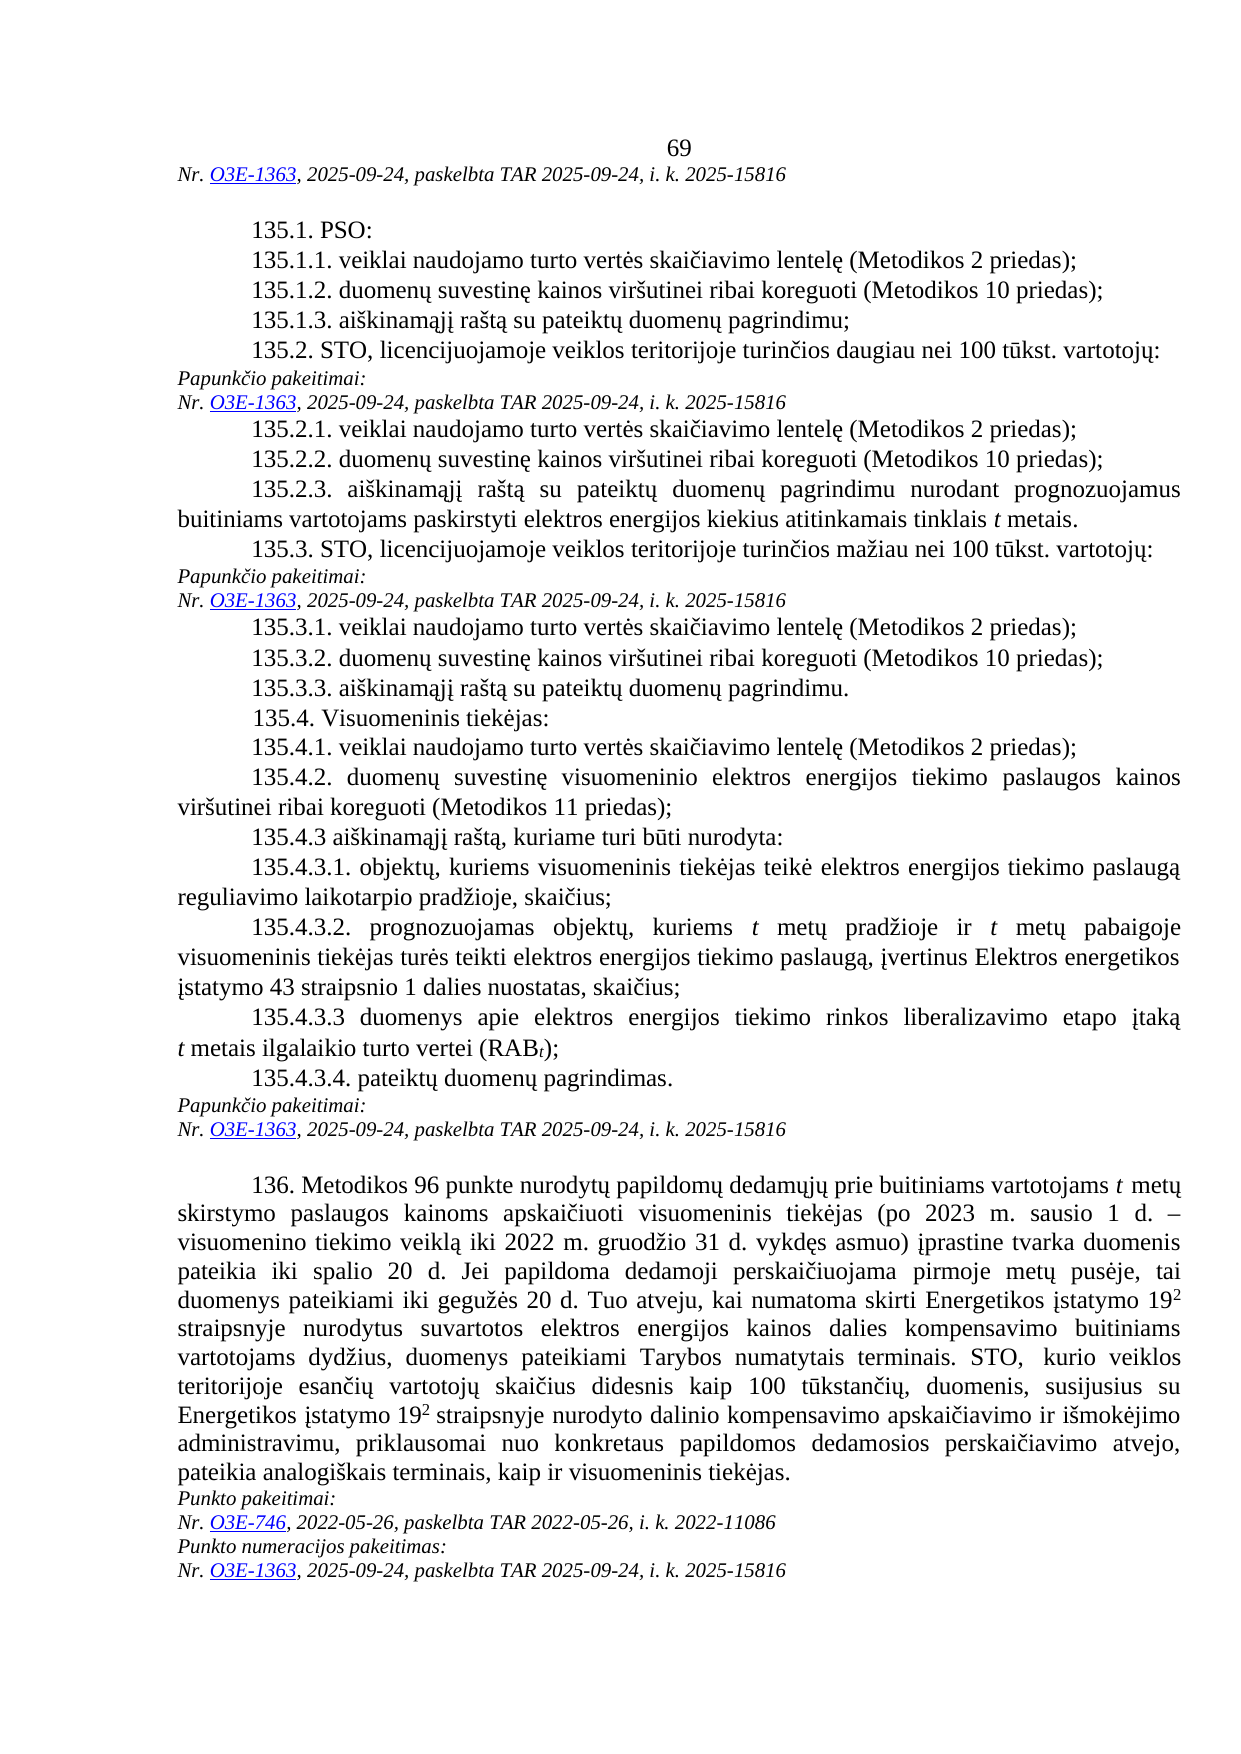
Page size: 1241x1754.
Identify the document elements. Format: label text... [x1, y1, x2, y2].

text 135.4.1. veiklai naudojamo turto vertės skaičiavimo lentelę (Metodikos 2 priedas); [177, 732, 1181, 760]
text 135.3.2. duomenų suvestinę kainos viršutinei ribai koreguoti (Metodikos 10 priedas); [177, 643, 1181, 671]
text Papunkčio pakeitimai: [177, 366, 1181, 390]
text 135.1.1. veiklai naudojamo turto vertės skaičiavimo lentelę (Metodikos 2 priedas); [177, 245, 1181, 274]
text Punkto pakeitimai: [177, 1486, 1181, 1510]
text Nr. O3E-1363, 2025-09-24, paskelbta TAR 2025-09-24, i. k. 2025-15816 [177, 162, 1181, 186]
text Nr. O3E-1363, 2025-09-24, paskelbta TAR 2025-09-24, i. k. 2025-15816 [177, 588, 1181, 612]
text 135.3.3. aiškinamąjį raštą su pateiktų duomenų pagrindimu. [177, 673, 1181, 701]
text 135.2.1. veiklai naudojamo turto vertės skaičiavimo lentelę (Metodikos 2 priedas); [177, 414, 1181, 443]
text 135.1.3. aiškinamąjį raštą su pateiktų duomenų pagrindimu; [177, 306, 1181, 334]
text Papunkčio pakeitimai: [177, 1093, 1181, 1117]
text 135.4.3.4. pateiktų duomenų pagrindimas. [177, 1063, 1181, 1091]
text Nr. O3E-1363, 2025-09-24, paskelbta TAR 2025-09-24, i. k. 2025-15816 [177, 1117, 1181, 1141]
text 135.2.3. aiškinamąjį raštą su pateiktų duomenų pagrindimu nurodant prognozuojamus buitiniams vartotojams paskirstyti elektros energijos kiekius atitinkamais tinklais t metais. [177, 474, 1181, 533]
text 135.3.1. veiklai naudojamo turto vertės skaičiavimo lentelę (Metodikos 2 priedas); [177, 612, 1181, 641]
text 135.4.3.3 duomenys apie elektros energijos tiekimo rinkos liberalizavimo etapo įtaką t metais ilgalaikio turto vertei (RABt); [177, 1002, 1181, 1061]
text 135.2. STO, licencijuojamoje veiklos teritorijoje turinčios daugiau nei 100 tūkst. vartotojų: [177, 336, 1181, 364]
text Nr. O3E-746, 2022-05-26, paskelbta TAR 2022-05-26, i. k. 2022-11086 [177, 1510, 1181, 1534]
text 136. Metodikos 96 punkte nurodytų papildomų dedamųjų prie buitiniams vartotojams t metų skirstymo paslaugos kainoms apskaičiuoti visuomeninis tiekėjas (po 2023 m. sausio 1 d. – visuomenino tiekimo veiklą iki 2022 m. gruodžio 31 d. vykdęs asmuo) įprastine tvarka duomenis pateikia iki spalio 20 d. Jei papildoma dedamoji perskaičiuojama pirmoje metų pusėje, tai duomenys pateikiami iki gegužės 20 d. Tuo atveju, kai numatoma skirti Energetikos įstatymo 192 straipsnyje nurodytus suvartotos elektros energijos kainos dalies kompensavimo buitiniams vartotojams dydžius, duomenys pateikiami Tarybos numatytais terminais. STO, kurio veiklos teritorijoje esančių vartotojų skaičius didesnis kaip 100 tūkstančių, duomenis, susijusius su Energetikos įstatymo 192 straipsnyje nurodyto dalinio kompensavimo apskaičiavimo ir išmokėjimo administravimu, priklausomai nuo konkretaus papildomos dedamosios perskaičiavimo atvejo, pateikia analogiškais terminais, kaip ir visuomeninis tiekėjas. [177, 1170, 1181, 1486]
text 135.1.2. duomenų suvestinę kainos viršutinei ribai koreguoti (Metodikos 10 priedas); [177, 275, 1181, 304]
text 135.4.3 aiškinamąjį raštą, kuriame turi būti nurodyta: [177, 822, 1181, 851]
text 135.4.3.2. prognozuojamas objektų, kuriems t metų pradžioje ir t metų pabaigoje visuomeninis tiekėjas turės teikti elektros energijos tiekimo paslaugą, įvertinus Elektros energetikos įstatymo 43 straipsnio 1 dalies nuostatas, skaičius; [177, 912, 1181, 1001]
text Punkto numeracijos pakeitimas: [177, 1534, 1181, 1558]
text Papunkčio pakeitimai: [177, 564, 1181, 588]
text 135.3. STO, licencijuojamoje veiklos teritorijoje turinčios mažiau nei 100 tūkst. vartotojų: [177, 534, 1181, 563]
text 135.2.2. duomenų suvestinę kainos viršutinei ribai koreguoti (Metodikos 10 priedas); [177, 444, 1181, 473]
text 135.4.3.1. objektų, kuriems visuomeninis tiekėjas teikė elektros energijos tiekimo paslaugą reguliavimo laikotarpio pradžioje, skaičius; [177, 852, 1181, 911]
text Nr. O3E-1363, 2025-09-24, paskelbta TAR 2025-09-24, i. k. 2025-15816 [177, 1558, 1181, 1582]
text Nr. O3E-1363, 2025-09-24, paskelbta TAR 2025-09-24, i. k. 2025-15816 [177, 390, 1181, 414]
text 135.4.2. duomenų suvestinę visuomeninio elektros energijos tiekimo paslaugos kainos viršutinei ribai koreguoti (Metodikos 11 priedas); [177, 762, 1181, 821]
text 135.1. PSO: [177, 215, 1181, 244]
text 135.4. Visuomeninis tiekėjas: [177, 703, 1181, 732]
